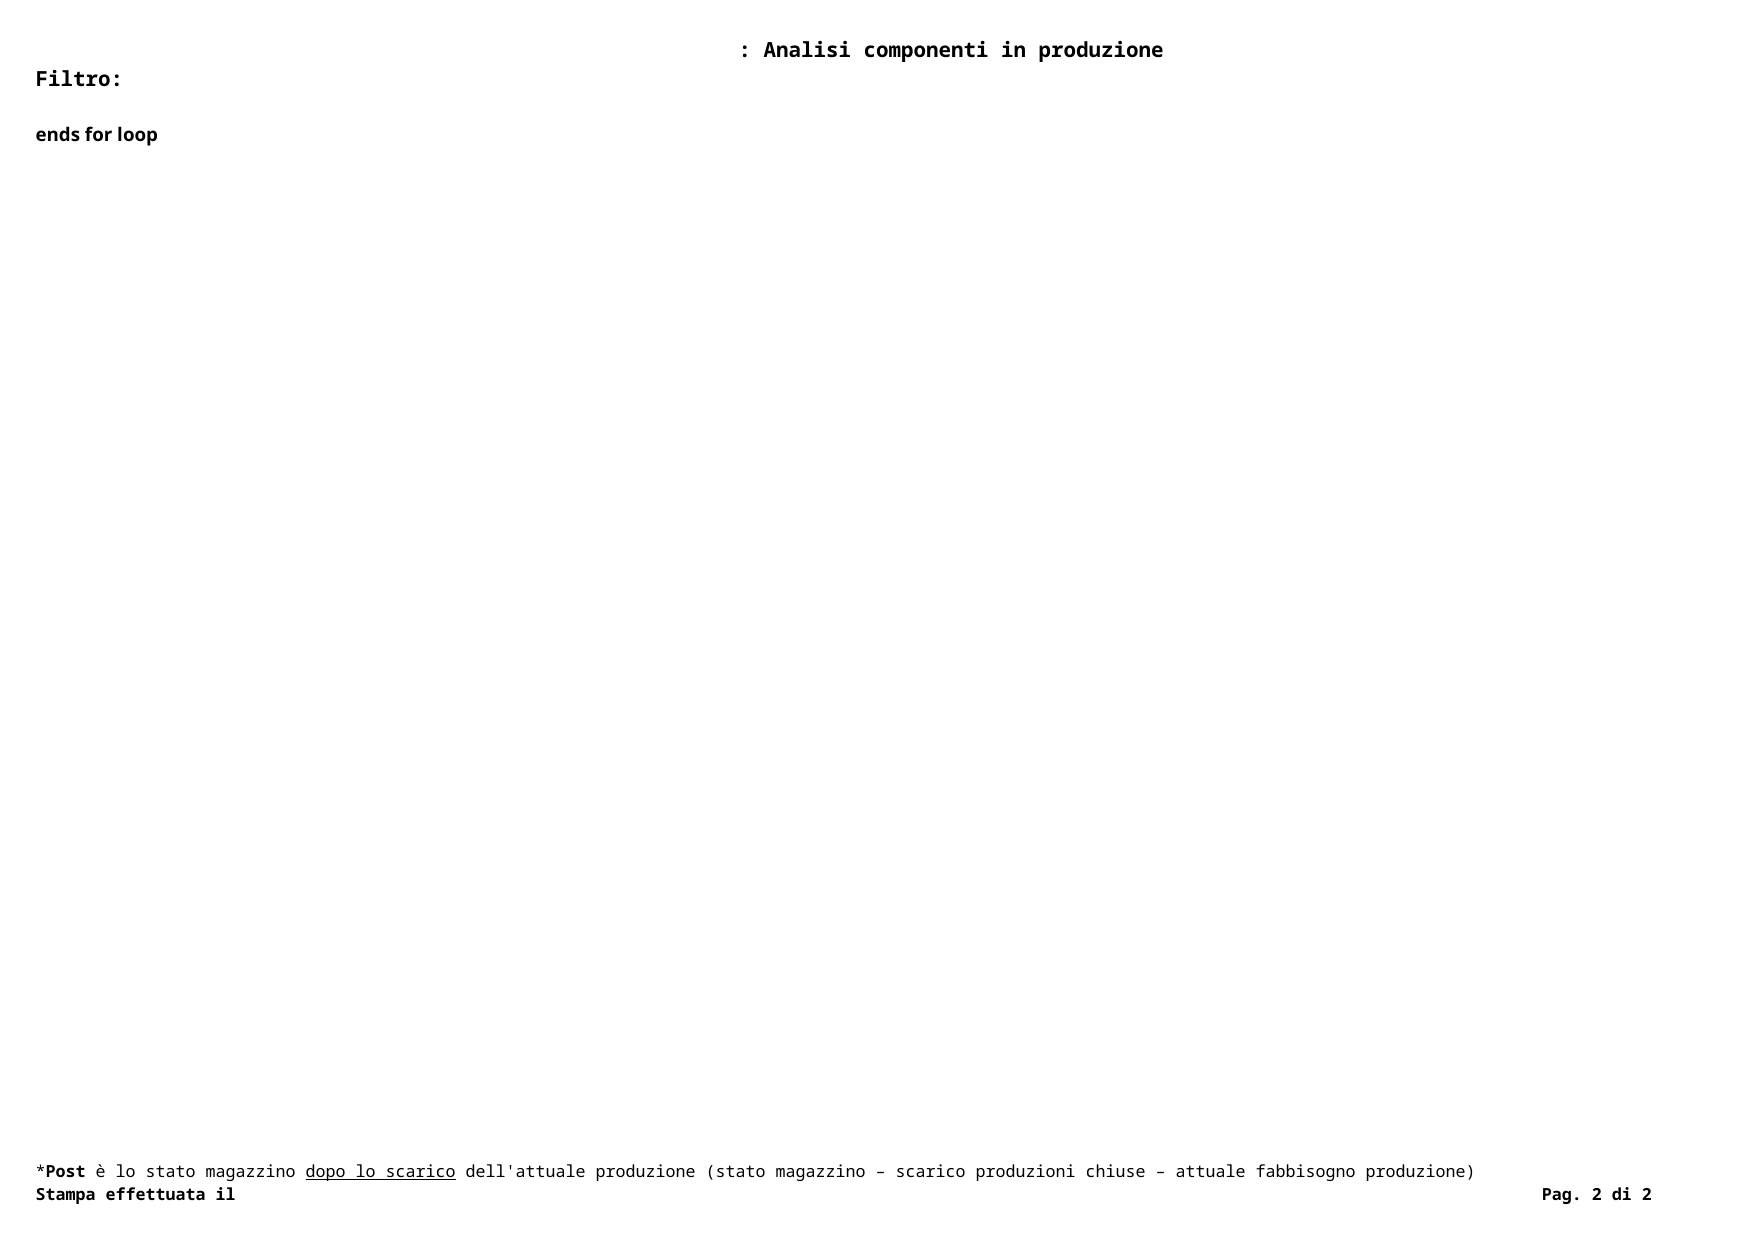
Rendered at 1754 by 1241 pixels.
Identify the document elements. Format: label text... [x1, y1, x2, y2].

text ends for loop [35, 122, 1718, 147]
